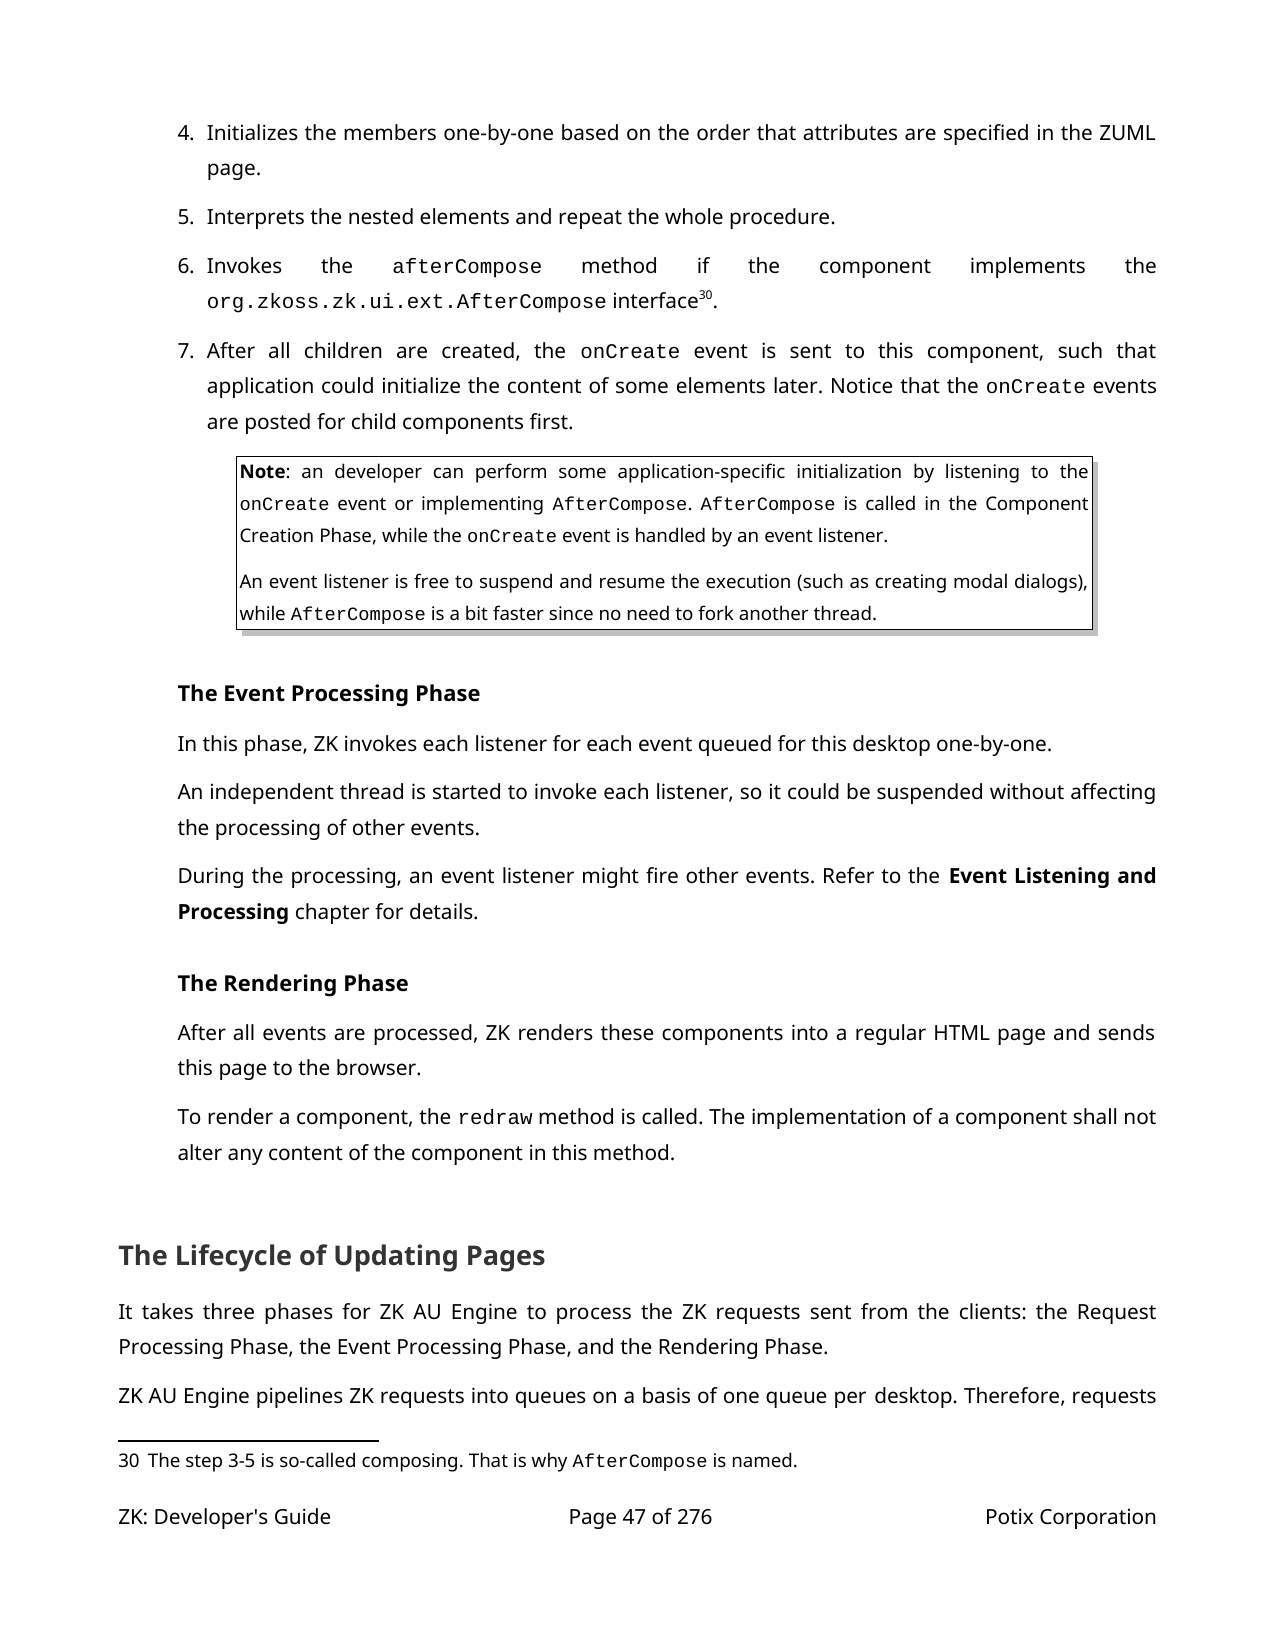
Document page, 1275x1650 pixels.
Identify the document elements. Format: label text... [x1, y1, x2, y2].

text An independent thread is started to invoke each listener, so it could be suspended without affecting the processing of other events. [177, 777, 1157, 841]
text During the processing, an event listener might fire other events. Refer to the Event Listening and Processing chapter for details. [177, 862, 1157, 925]
list After all children are created, the onCreate event is sent to this component, such that application could initialize the content of some elements later. Notice that the onCreate events are posted for child components first. [177, 336, 1157, 435]
subtitle The Rendering Phase [177, 967, 1157, 997]
text Note: an developer can perform some application-specific initialization by listening to the onCreate event or implementing AfterCompose. AfterCompose is called in the Component Creation Phase, while the onCreate event is handled by an event listener. [237, 457, 1092, 548]
text An event listener is free to suspend and resume the execution (such as creating modal dialogs), while AfterCompose is a bit faster since no need to fork another thread. [237, 566, 1092, 629]
text It takes three phases for ZK AU Engine to process the ZK requests sent from the clients: the Request Processing Phase, the Event Processing Phase, and the Rendering Phase. [118, 1297, 1157, 1361]
subtitle The Event Processing Phase [177, 678, 1157, 708]
subtitle The Lifecycle of Updating Pages [118, 1237, 1157, 1273]
list Interprets the nested elements and repeat the whole procedure. [177, 202, 1157, 230]
list The step 3-5 is so-called composing. That is why AfterCompose is named. [118, 1447, 1157, 1473]
list Initializes the members one-by-one based on the order that attributes are specified in the ZUML page. [177, 118, 1157, 182]
list Invokes the afterCompose method if the component implements the org.zkoss.zk.ui.ext.AfterCompose interface. [177, 251, 1157, 315]
text To render a component, the redraw method is called. The implementation of a component shall not alter any content of the component in this method. [177, 1102, 1157, 1166]
text After all events are processed, ZK renders these components into a regular HTML page and sends this page to the browser. [177, 1018, 1157, 1082]
text In this phase, ZK invokes each listener for each event queued for this desktop one-by-one. [177, 729, 1157, 757]
text ZK AU Engine pipelines ZK requests into queues on a basis of one queue per desktop. Therefore, requests [118, 1381, 1157, 1409]
